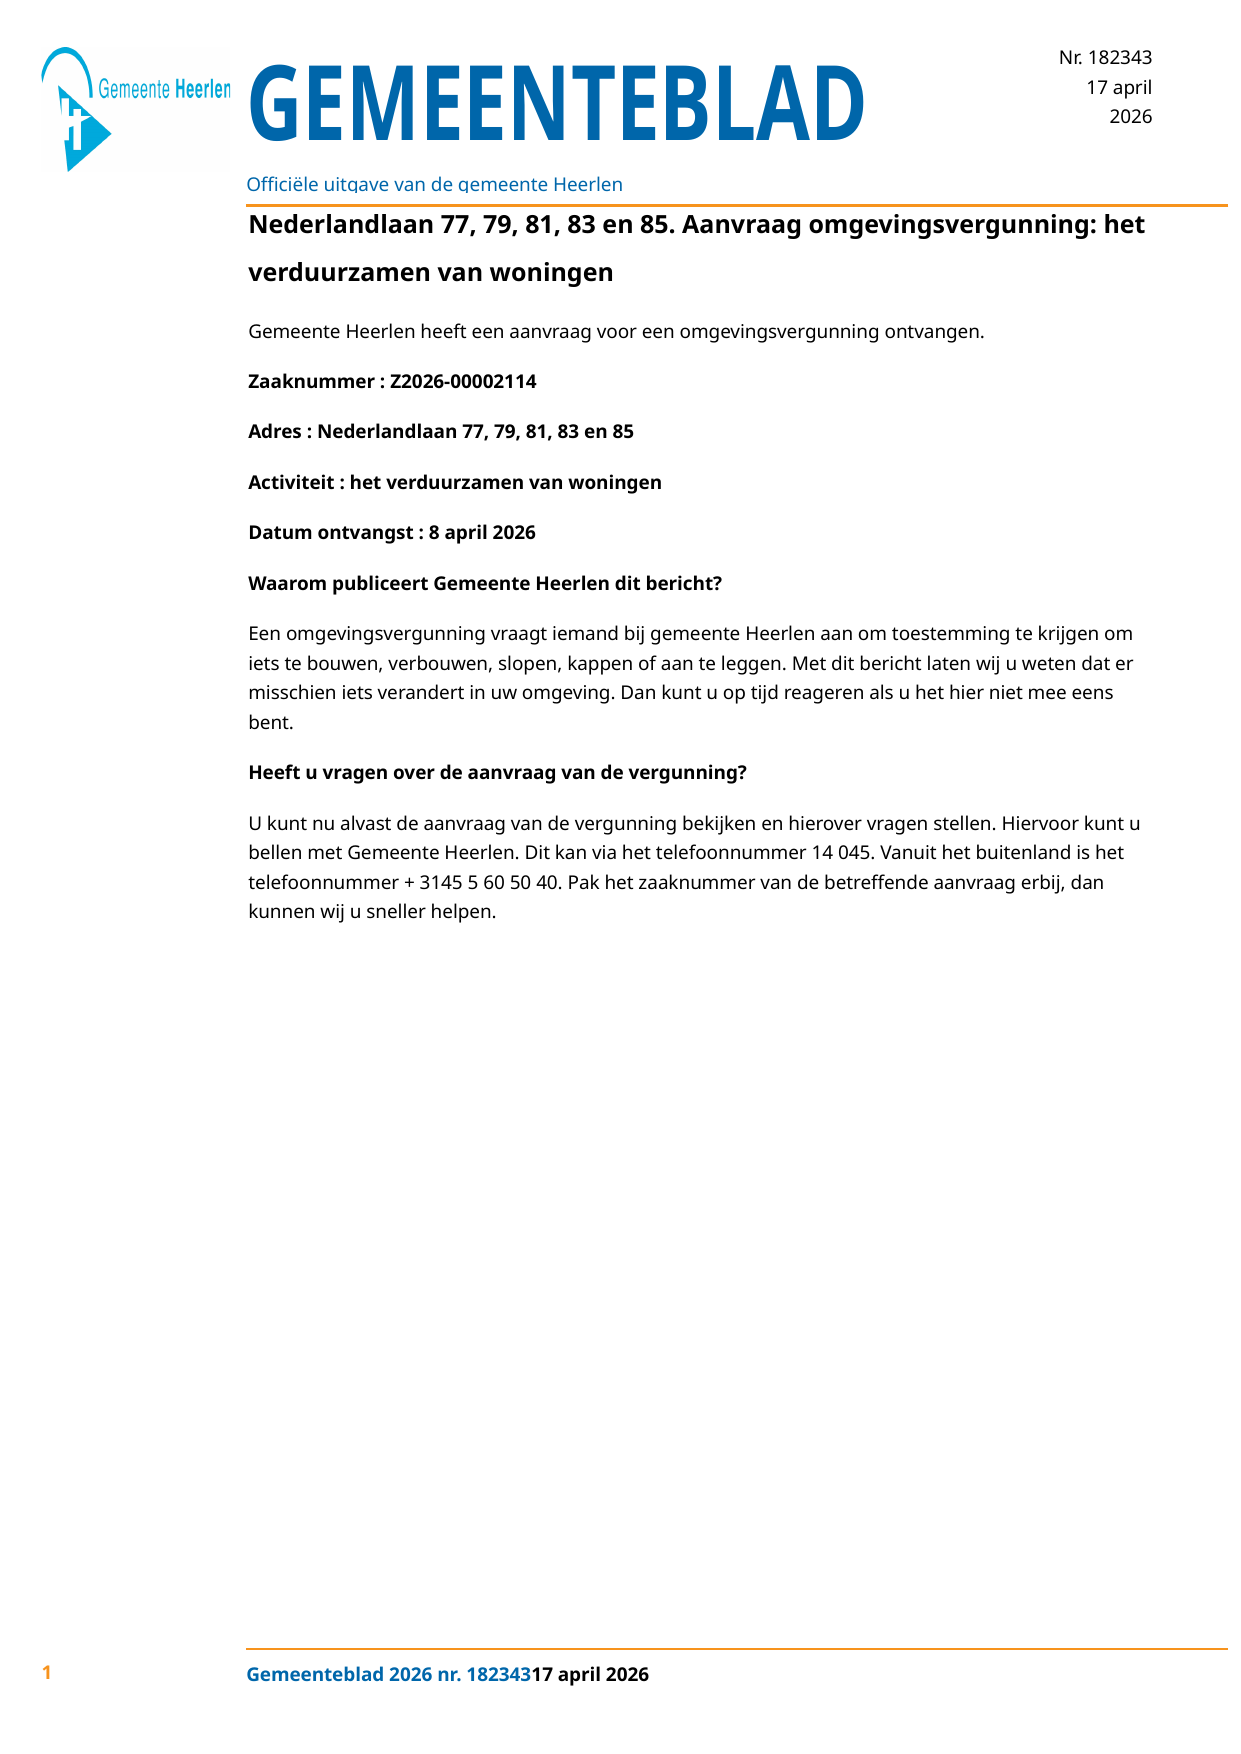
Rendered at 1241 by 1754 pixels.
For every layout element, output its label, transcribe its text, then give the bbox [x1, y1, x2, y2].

picture [41, 47, 59, 70]
text Nederlandlaan 77, 79, 81, 83 en 85. Aanvraag omgevingsvergunning: het verduurzamen van woningen [248, 207, 1152, 288]
text U kunt nu alvast de aanvraag van de vergunning bekijken en hierover vragen stellen. Hiervoor kunt u bellen met Gemeente Heerlen. Dit kan via het telefoonnummer 14 045. Vanuit het buitenland is het telefoonnummer + 3145 5 60 50 40. Pak het zaaknummer van de betreffende aanvraag erbij, dan kunnen wij u sneller helpen. [248, 810, 1152, 924]
text Gemeente Heerlen heeft een aanvraag voor een omgevingsvergunning ontvangen. [248, 318, 1152, 344]
text Zaaknummer : Z2026-00002114 [248, 368, 1152, 394]
picture [41, 47, 231, 172]
text Datum ontvangst : 8 april 2026 [248, 519, 1152, 545]
text Waarom publiceert Gemeente Heerlen dit bericht? [248, 570, 1152, 596]
text Adres : Nederlandlaan 77, 79, 81, 83 en 85 [248, 419, 1152, 444]
text Heeft u vragen over de aanvraag van de vergunning? [248, 759, 1152, 785]
text Een omgevingsvergunning vraagt iemand bij gemeente Heerlen aan om toestemming te krijgen om iets te bouwen, verbouwen, slopen, kappen of aan te leggen. Met dit bericht laten wij u weten dat er misschien iets verandert in uw omgeving. Dan kunt u op tijd reageren als u het hier niet mee eens bent. [248, 620, 1152, 735]
text Activiteit : het verduurzamen van woningen [248, 469, 1152, 495]
